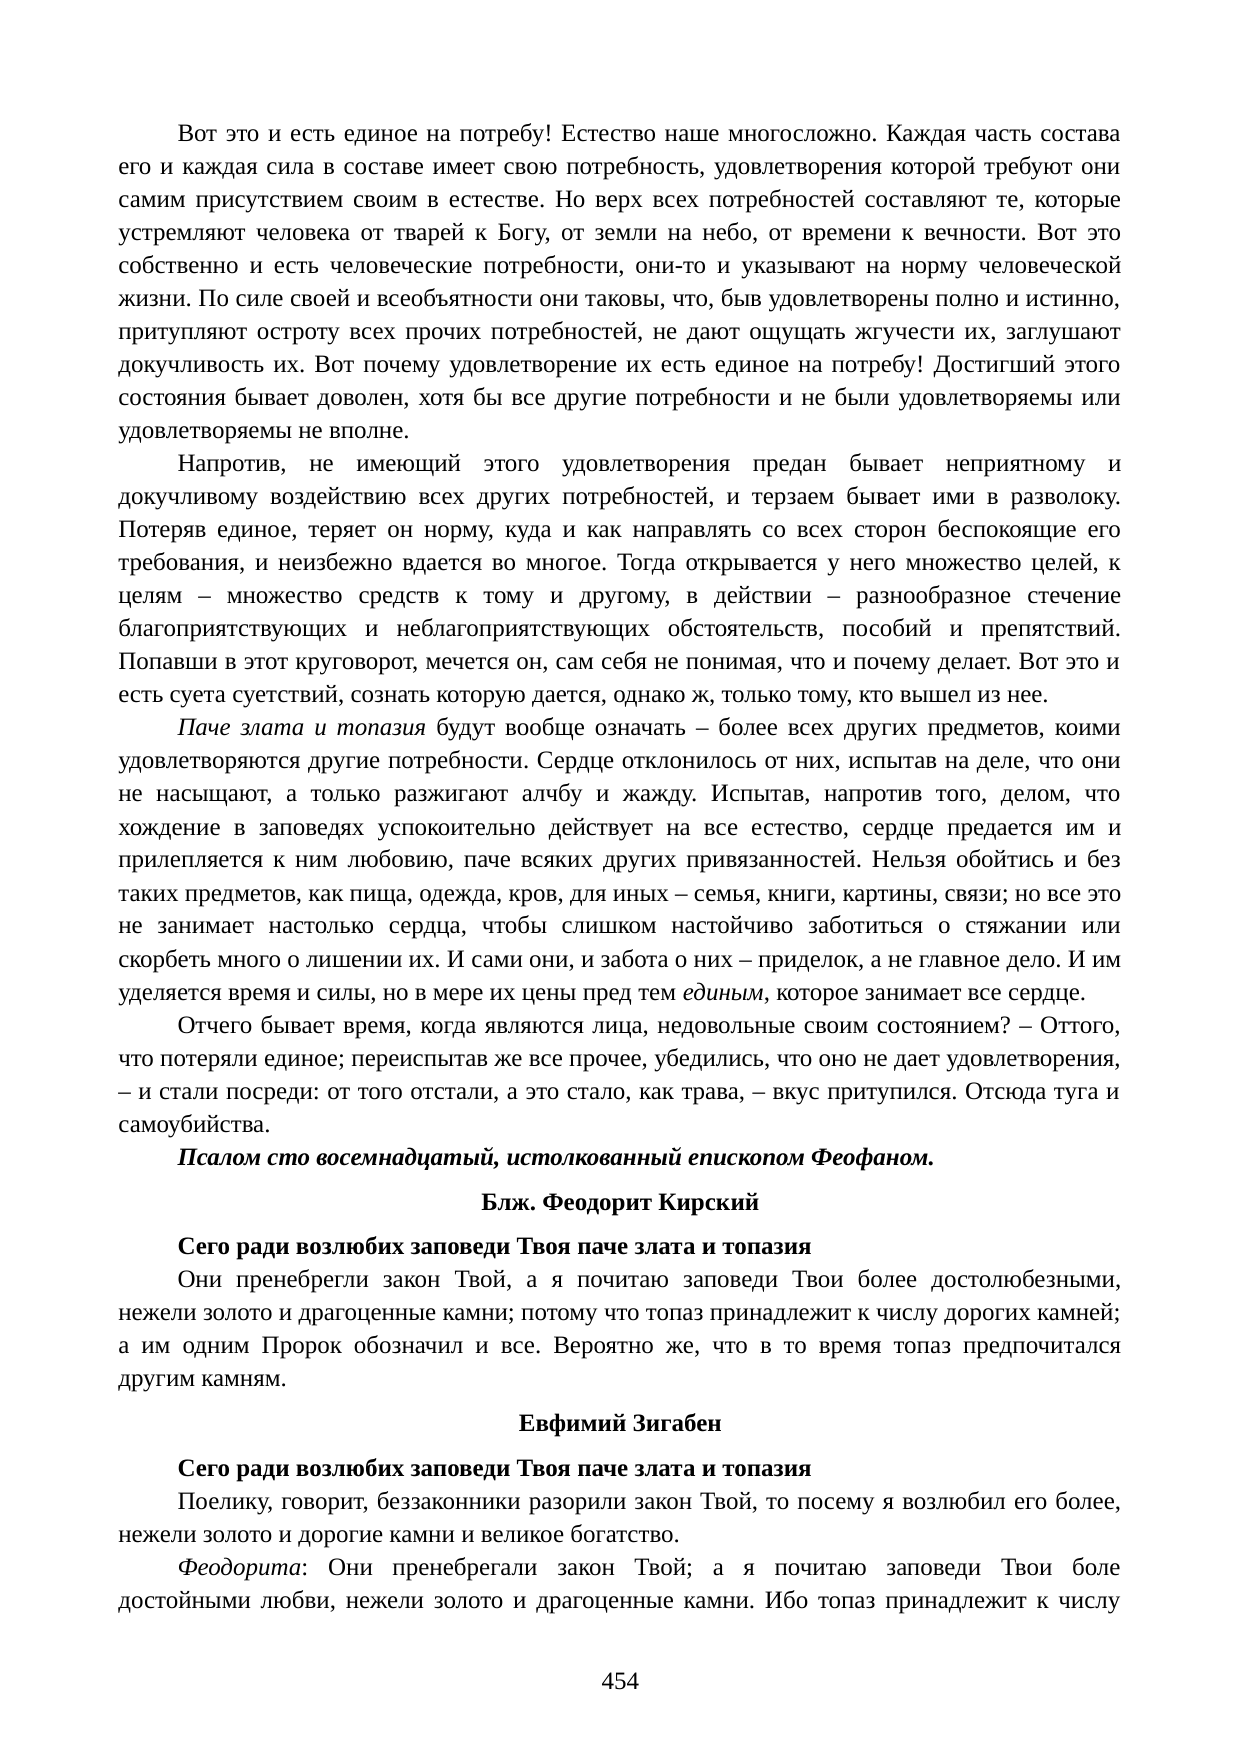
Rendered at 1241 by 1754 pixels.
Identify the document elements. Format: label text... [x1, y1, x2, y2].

text Феодорита: Они пренебрегали закон Твой; а я почитаю заповеди Твои боле достойными любви, нежели золото и драгоценные камни. Ибо топаз принадлежит к числу [118, 1552, 1122, 1614]
text Отчего бывает время, когда являются лица, недовольные своим состоянием? – Оттого, что потеряли единое; переиспытав же все прочее, убедились, что оно не дает удовлетворения, – и стали посреди: от того отстали, а это стало, как трава, – вкус притупился. Отсюда туга и самоубийства. [118, 1010, 1122, 1137]
subtitle Блж. Феодорит Кирский [118, 1187, 1122, 1215]
text Они пренебрегли закон Твой, а я почитаю заповеди Твои более достолюбезными, нежели золото и драгоценные камни; потому что топаз принадлежит к числу дорогих камней; а им одним Пророк обозначил и все. Вероятно же, что в то время топаз предпочитался другим камням. [118, 1264, 1122, 1392]
text Вот это и есть единое на потребу! Естество наше многосложно. Каждая часть состава его и каждая сила в составе имеет свою потребность, удовлетворения которой требуют они самим присутствием своим в естестве. Но верх всех потребностей составляют те, которые устремляют человека от тварей к Богу, от земли на небо, от времени к вечности. Вот это собственно и есть человеческие потребности, они-то и указывают на норму человеческой жизни. По силе своей и всеобъятности они таковы, что, быв удовлетворены полно и истинно, притупляют остроту всех прочих потребностей, не дают ощущать жгучести их, заглушают докучливость их. Вот почему удовлетворение их есть единое на потребу! Достигший этого состояния бывает доволен, хотя бы все другие потребности и не были удовлетворяемы или удовлетворяемы не вполне. [118, 118, 1122, 444]
text Напротив, не имеющий этого удовлетворения предан бывает неприятному и докучливому воздействию всех других потребностей, и терзаем бывает ими в разволоку. Потеряв единое, теряет он норму, куда и как направлять со всех сторон беспокоящие его требования, и неизбежно вдается во многое. Тогда открывается у него множество целей, к целям – множество средств к тому и другому, в действии – разнообразное стечение благоприятствующих и неблагоприятствующих обстоятельств, пособий и препятствий. Попавши в этот круговорот, мечется он, сам себя не понимая, что и почему делает. Вот это и есть суета суетствий, сознать которую дается, однако ж, только тому, кто вышел из нее. [118, 448, 1122, 708]
text Паче злата и топазия будут вообще означать – более всех других предметов, коими удовлетворяются другие потребности. Сердце отклонилось от них, испытав на деле, что они не насыщают, а только разжигают алчбу и жажду. Испытав, напротив того, делом, что хождение в заповедях успокоительно действует на все естество, сердце предается им и прилепляется к ним любовию, паче всяких других привязанностей. Нельзя обойтись и без таких предметов, как пища, одежда, кров, для иных – семья, книги, картины, связи; но все это не занимает настолько сердца, чтобы слишком настойчиво заботиться о стяжании или скорбеть много о лишении их. И сами они, и забота о них – приделок, а не главное дело. И им уделяется время и силы, но в мере их цены пред тем единым, которое занимает все сердце. [118, 712, 1122, 1005]
text Сего ради возлюбих заповеди Твоя паче злата и топазия [118, 1231, 1122, 1260]
subtitle Евфимий Зигабен [118, 1408, 1122, 1437]
text Псалом сто восемнадцатый, истолкованный епископом Феофаном. [118, 1142, 1122, 1171]
text Сего ради возлюбих заповеди Твоя паче злата и топазия [118, 1453, 1122, 1482]
text Поелику, говорит, беззаконники разорили закон Твой, то посему я возлюбил его более, нежели золото и дорогие камни и великое богатство. [118, 1486, 1122, 1548]
